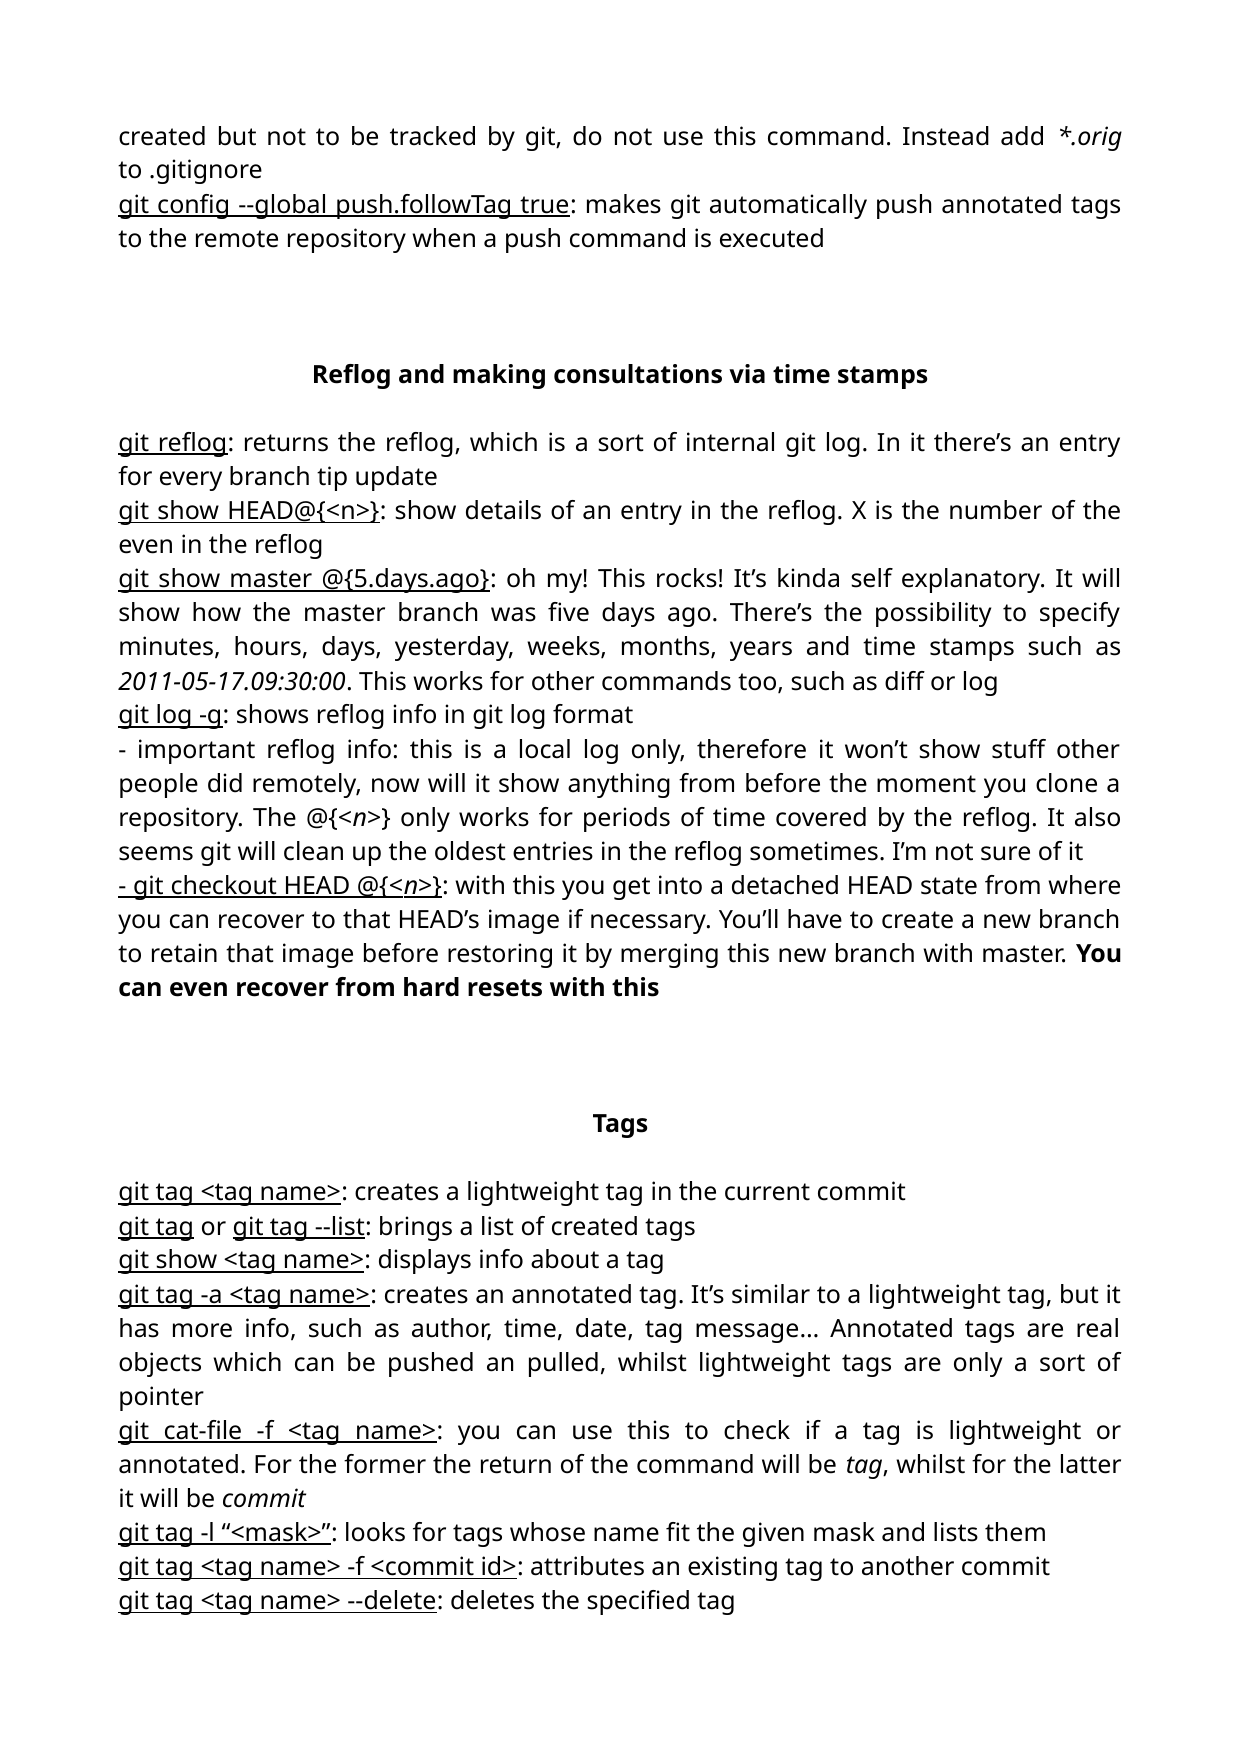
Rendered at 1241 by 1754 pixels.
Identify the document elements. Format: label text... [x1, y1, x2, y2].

text git log -g: shows reflog info in git log format [118, 697, 1122, 731]
text git reflog: returns the reflog, which is a sort of internal git log. In it there’s an entry for every branch tip update [118, 425, 1122, 493]
text created but not to be tracked by git, do not use this command. Instead add *.orig to .gitignore [118, 118, 1122, 186]
text git tag or git tag --list: brings a list of created tags [118, 1208, 1122, 1242]
text Tags [118, 1106, 1122, 1140]
text git tag <tag name> -f <commit id>: attributes an existing tag to another commit [118, 1549, 1122, 1583]
text - important reflog info: this is a local log only, therefore it won’t show stuff other people did remotely, now will it show anything from before the moment you clone a repository. The @{<n>} only works for periods of time covered by the reflog. It also seems git will clean up the oldest entries in the reflog sometimes. I’m not sure of it [118, 731, 1122, 867]
text git config --global push.followTag true: makes git automatically push annotated tags to the remote repository when a push command is executed [118, 186, 1122, 254]
text git tag <tag name> --delete: deletes the specified tag [118, 1583, 1122, 1617]
text git tag -a <tag name>: creates an annotated tag. It’s similar to a lightweight tag, but it has more info, such as author, time, date, tag message… Annotated tags are real objects which can be pushed an pulled, whilst lightweight tags are only a sort of pointer [118, 1276, 1122, 1412]
text git show HEAD@{<n>}: show details of an entry in the reflog. X is the number of the even in the reflog [118, 493, 1122, 561]
text git cat-file -f <tag name>: you can use this to check if a tag is lightweight or annotated. For the former the return of the command will be tag, whilst for the latter it will be commit [118, 1412, 1122, 1515]
text git tag -l “<mask>”: looks for tags whose name fit the given mask and lists them [118, 1515, 1122, 1549]
text Reflog and making consultations via time stamps [118, 357, 1122, 391]
text git tag <tag name>: creates a lightweight tag in the current commit [118, 1174, 1122, 1208]
text git show master @{5.days.ago}: oh my! This rocks! It’s kinda self explanatory. It will show how the master branch was five days ago. There’s the possibility to specify minutes, hours, days, yesterday, weeks, months, years and time stamps such as 2011-05-17.09:30:00. This works for other commands too, such as diff or log [118, 561, 1122, 697]
text - git checkout HEAD @{<n>}: with this you get into a detached HEAD state from where you can recover to that HEAD’s image if necessary. You’ll have to create a new branch to retain that image before restoring it by merging this new branch with master. You can even recover from hard resets with this [118, 867, 1122, 1004]
text git show <tag name>: displays info about a tag [118, 1242, 1122, 1276]
